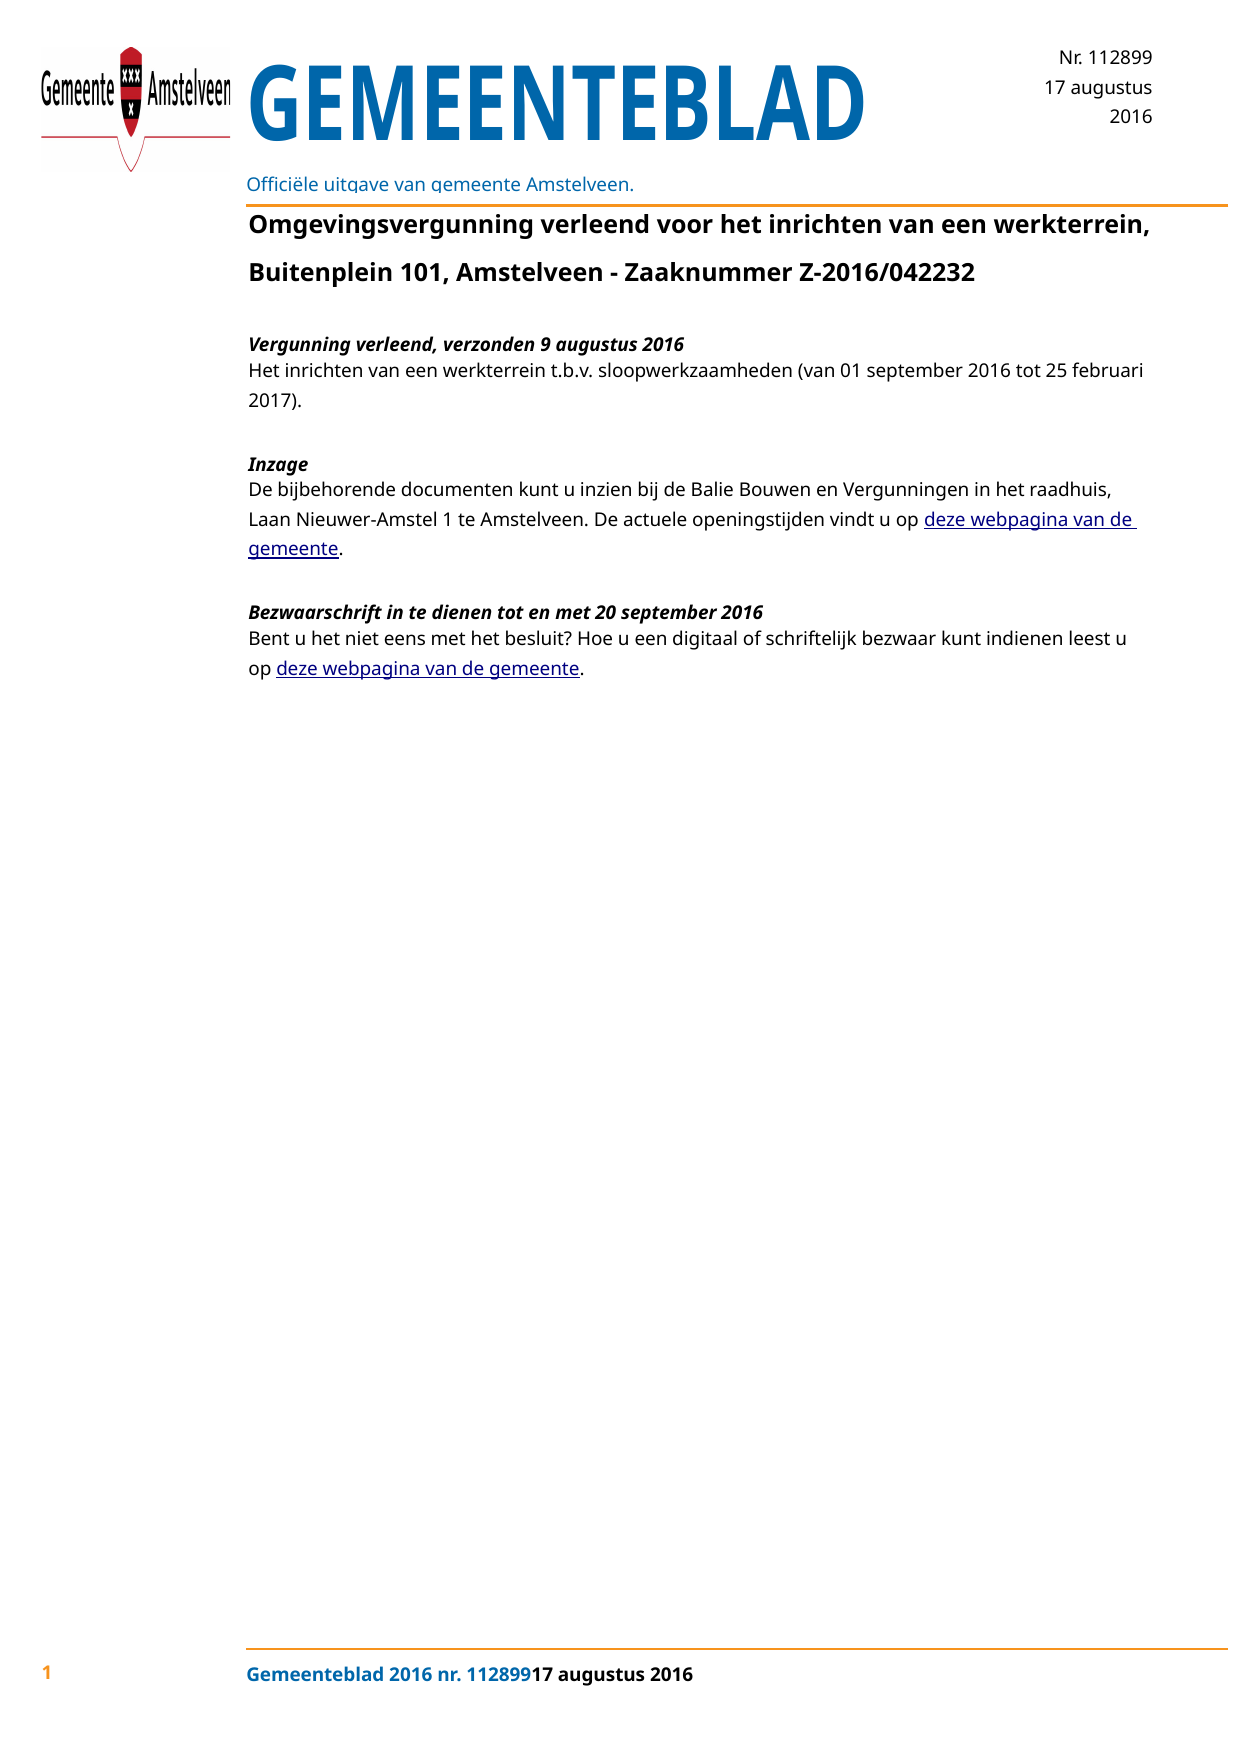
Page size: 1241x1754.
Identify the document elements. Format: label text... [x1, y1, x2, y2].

picture [41, 47, 231, 172]
text Bezwaarschrift in te dienen tot en met 20 september 2016 [248, 599, 1152, 625]
text Inzage [248, 451, 1152, 476]
text Omgevingsvergunning verleend voor het inrichten van een werkterrein, Buitenplein 101, Amstelveen - Zaaknummer Z-2016/042232 [248, 207, 1152, 288]
text Vergunning verleend, verzonden 9 augustus 2016 [248, 331, 1152, 357]
text De bijbehorende documenten kunt u inzien bij de Balie Bouwen en Vergunningen in het raadhuis, Laan Nieuwer-Amstel 1 te Amstelveen. De actuele openingstijden vindt u op deze webpagina van de gemeente. [248, 476, 1152, 561]
text Het inrichten van een werkterrein t.b.v. sloopwerkzaamheden (van 01 september 2016 tot 25 februari 2017). [248, 357, 1152, 412]
text Bent u het niet eens met het besluit? Hoe u een digitaal of schriftelijk bezwaar kunt indienen leest u op deze webpagina van de gemeente. [248, 625, 1152, 681]
